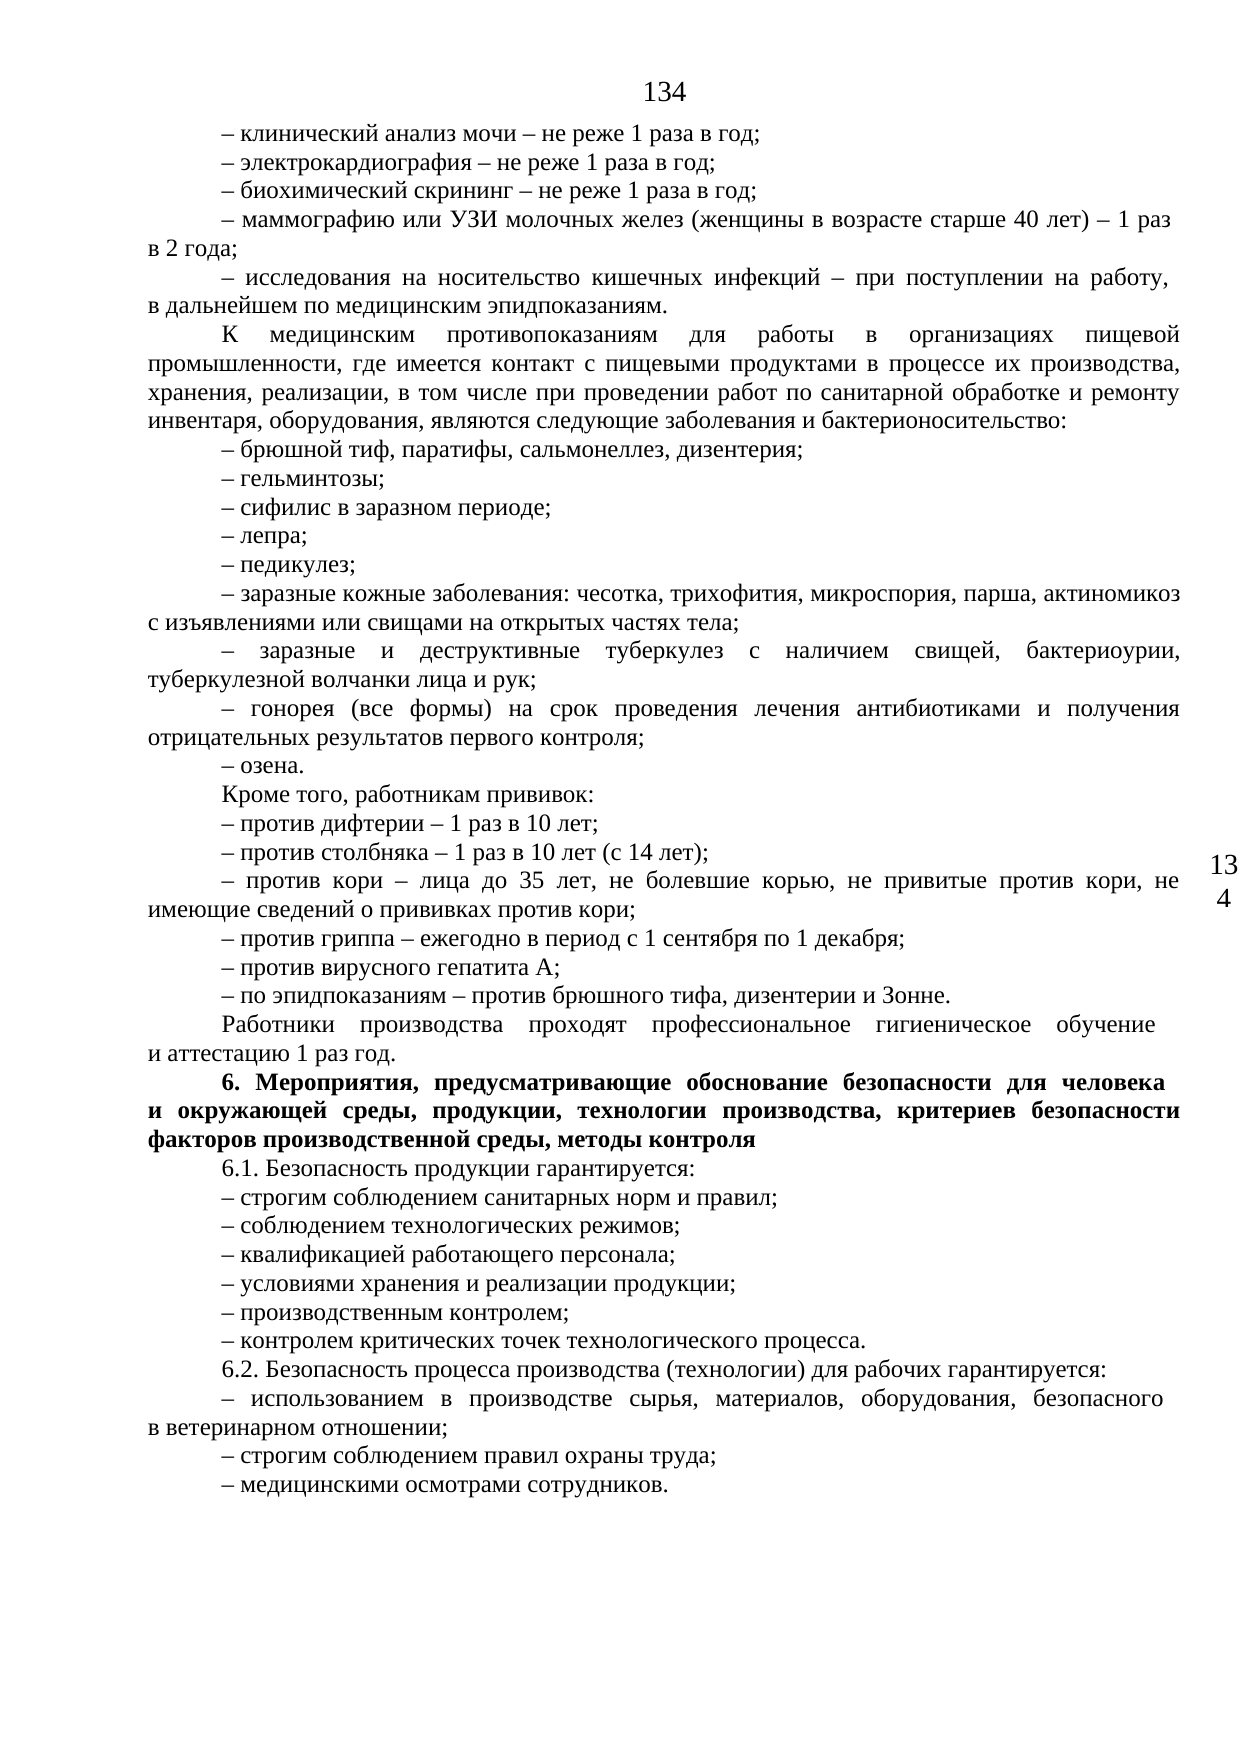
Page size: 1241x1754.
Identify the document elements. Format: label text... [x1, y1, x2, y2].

text – использованием в производстве сырья, материалов, оборудования, безопасного в ветеринарном отношении; [148, 1383, 1181, 1441]
text – против вирусного гепатита А; [148, 952, 1181, 981]
text 6.2. Безопасность процесса производства (технологии) для рабочих гарантируется: [148, 1354, 1181, 1383]
text – условиями хранения и реализации продукции; [148, 1268, 1181, 1297]
text – маммографию или УЗИ молочных желез (женщины в возрасте старше 40 лет) – 1 раз в 2 года; [148, 204, 1181, 262]
text К медицинским противопоказаниям для работы в организациях пищевой промышленности, где имеется контакт с пищевыми продуктами в процессе их производства, хранения, реализации, в том числе при проведении работ по санитарной обработке и ремонту инвентаря, оборудования, являются следующие заболевания и бактерионосительство: [148, 319, 1181, 434]
text – гонорея (все формы) на срок проведения лечения антибиотиками и получения отрицательных результатов первого контроля; [148, 693, 1181, 751]
text 6.1. Безопасность продукции гарантируется: [148, 1153, 1181, 1182]
text – педикулез; [148, 549, 1181, 578]
text Кроме того, работникам прививок: [148, 779, 1181, 808]
text – соблюдением технологических режимов; [148, 1211, 1181, 1239]
text – строгим соблюдением правил охраны труда; [148, 1441, 1181, 1469]
text – строгим соблюдением санитарных норм и правил; [148, 1182, 1181, 1211]
text – гельминтозы; [148, 463, 1181, 492]
text – квалификацией работающего персонала; [148, 1239, 1181, 1268]
text – клинический анализ мочи – не реже 1 раза в год; [148, 118, 1181, 147]
text – производственным контролем; [148, 1297, 1181, 1326]
text – против кори – лица до 35 лет, не болевшие корью, не привитые против кори, не имеющие сведений о прививках против кори; [148, 866, 1181, 923]
text – медицинскими осмотрами сотрудников. [148, 1469, 1181, 1498]
text – исследования на носительство кишечных инфекций – при поступлении на работу, в дальнейшем по медицинским эпидпоказаниям. [148, 262, 1181, 319]
text – по эпидпоказаниям – против брюшного тифа, дизентерии и Зонне. [148, 981, 1181, 1009]
text 6. Мероприятия, предусматривающие обоснование безопасности для человека и окружающей среды, продукции, технологии производства, критериев безопасности факторов производственной среды, методы контроля [148, 1067, 1181, 1153]
text – сифилис в заразном периоде; [148, 492, 1181, 521]
text – заразные и деструктивные туберкулез с наличием свищей, бактериоурии, туберкулезной волчанки лица и рук; [148, 636, 1181, 693]
text – против столбняка – 1 раз в 10 лет (с 14 лет); [148, 837, 1181, 866]
text – против дифтерии – 1 раз в 10 лет; [148, 808, 1181, 837]
text Работники производства проходят профессиональное гигиеническое обучение и аттестацию 1 раз год. [148, 1009, 1181, 1067]
text – лепра; [148, 521, 1181, 549]
text – заразные кожные заболевания: чесотка, трихофития, микроспория, парша, актиномикоз с изъявлениями или свищами на открытых частях тела; [148, 578, 1181, 636]
text – брюшной тиф, паратифы, сальмонеллез, дизентерия; [148, 434, 1181, 463]
text – электрокардиография – не реже 1 раза в год; [148, 147, 1181, 176]
text – озена. [148, 751, 1181, 779]
text – против гриппа – ежегодно в период с 1 сентября по 1 декабря; [148, 923, 1181, 952]
text – биохимический скрининг – не реже 1 раза в год; [148, 176, 1181, 204]
text – контролем критических точек технологического процесса. [148, 1326, 1181, 1354]
